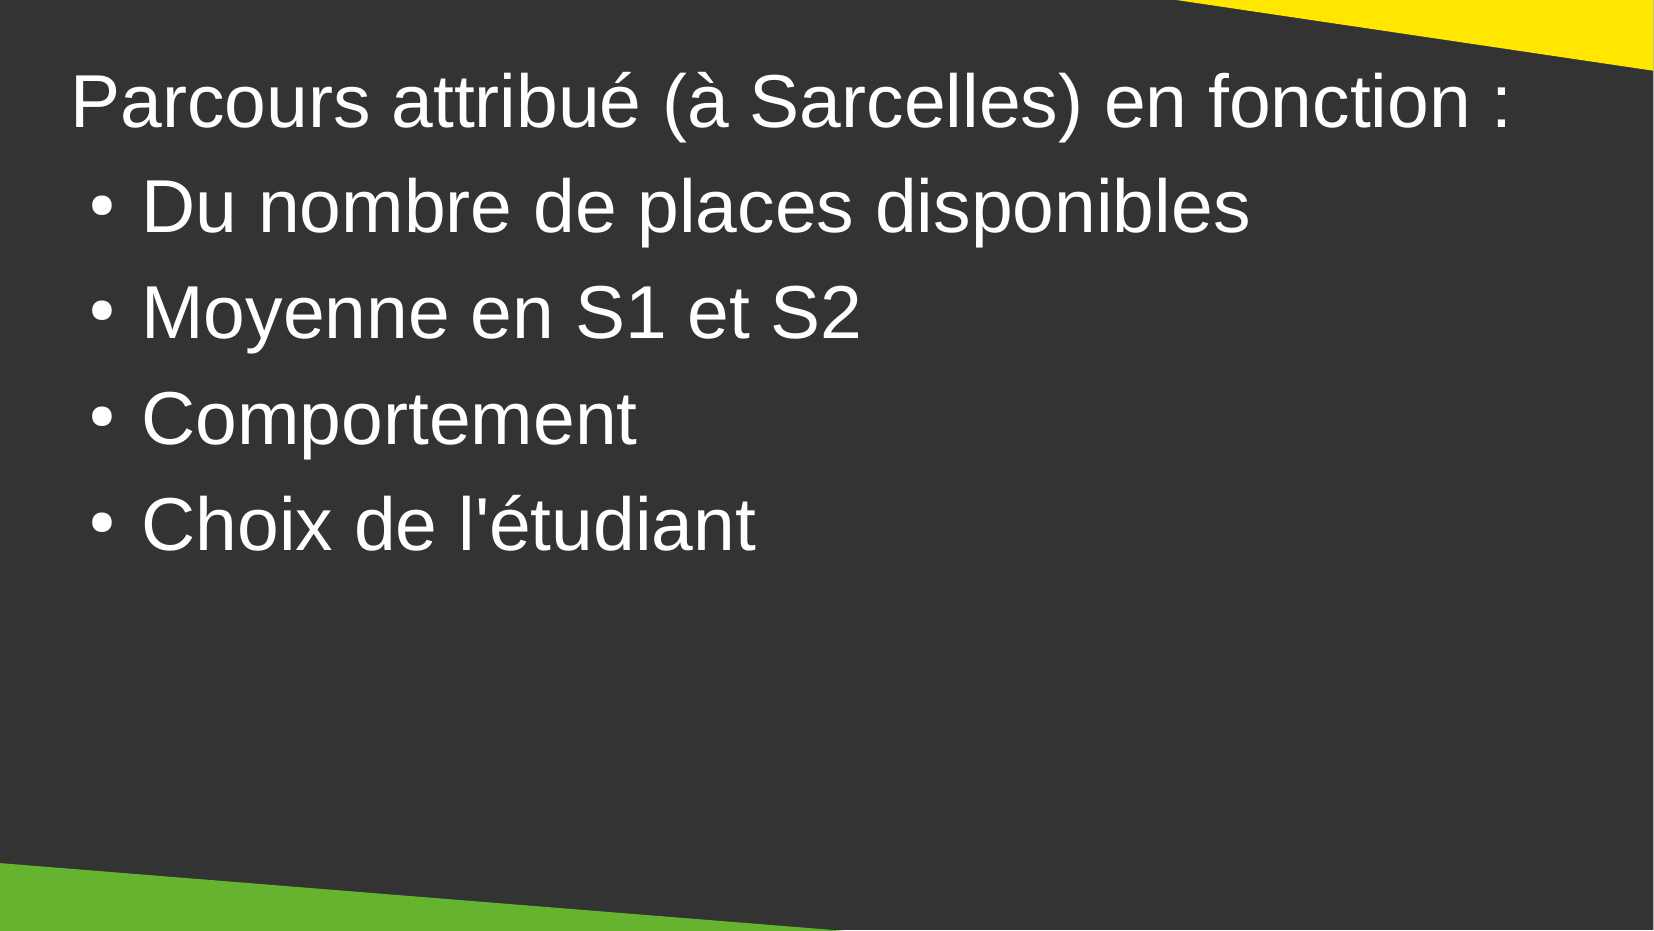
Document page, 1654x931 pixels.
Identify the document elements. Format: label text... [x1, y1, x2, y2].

list Parcours attribué (à Sarcelles) en fonction : Du nombre de places disponibles Moyenne en S1 et S2 Comportement Choix de l'étudiant [70, 59, 1595, 650]
text_box [1176, 0, 1654, 71]
text_box [0, 863, 846, 931]
